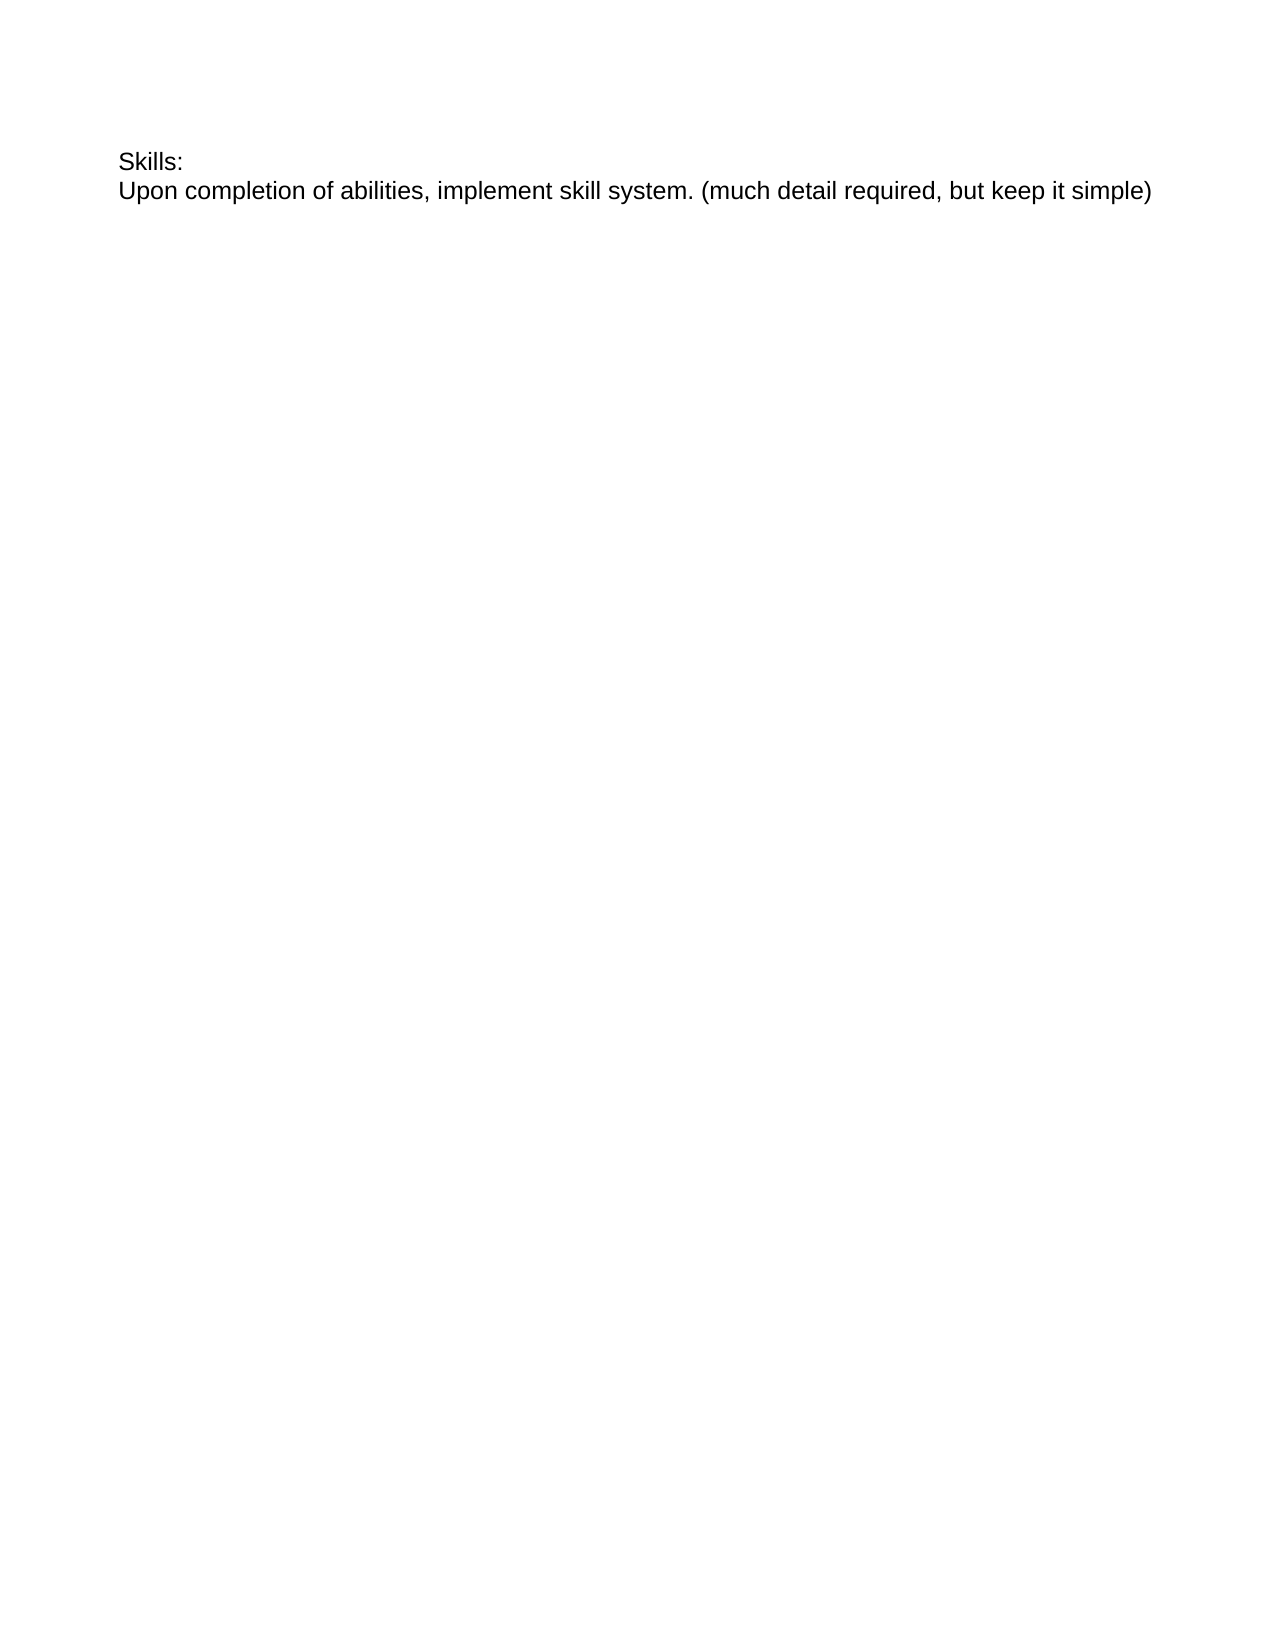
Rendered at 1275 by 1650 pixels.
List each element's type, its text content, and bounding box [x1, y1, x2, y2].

text Upon completion of abilities, implement skill system. (much detail required, but keep it simple) [118, 176, 1157, 204]
text Skills: [118, 147, 1157, 176]
